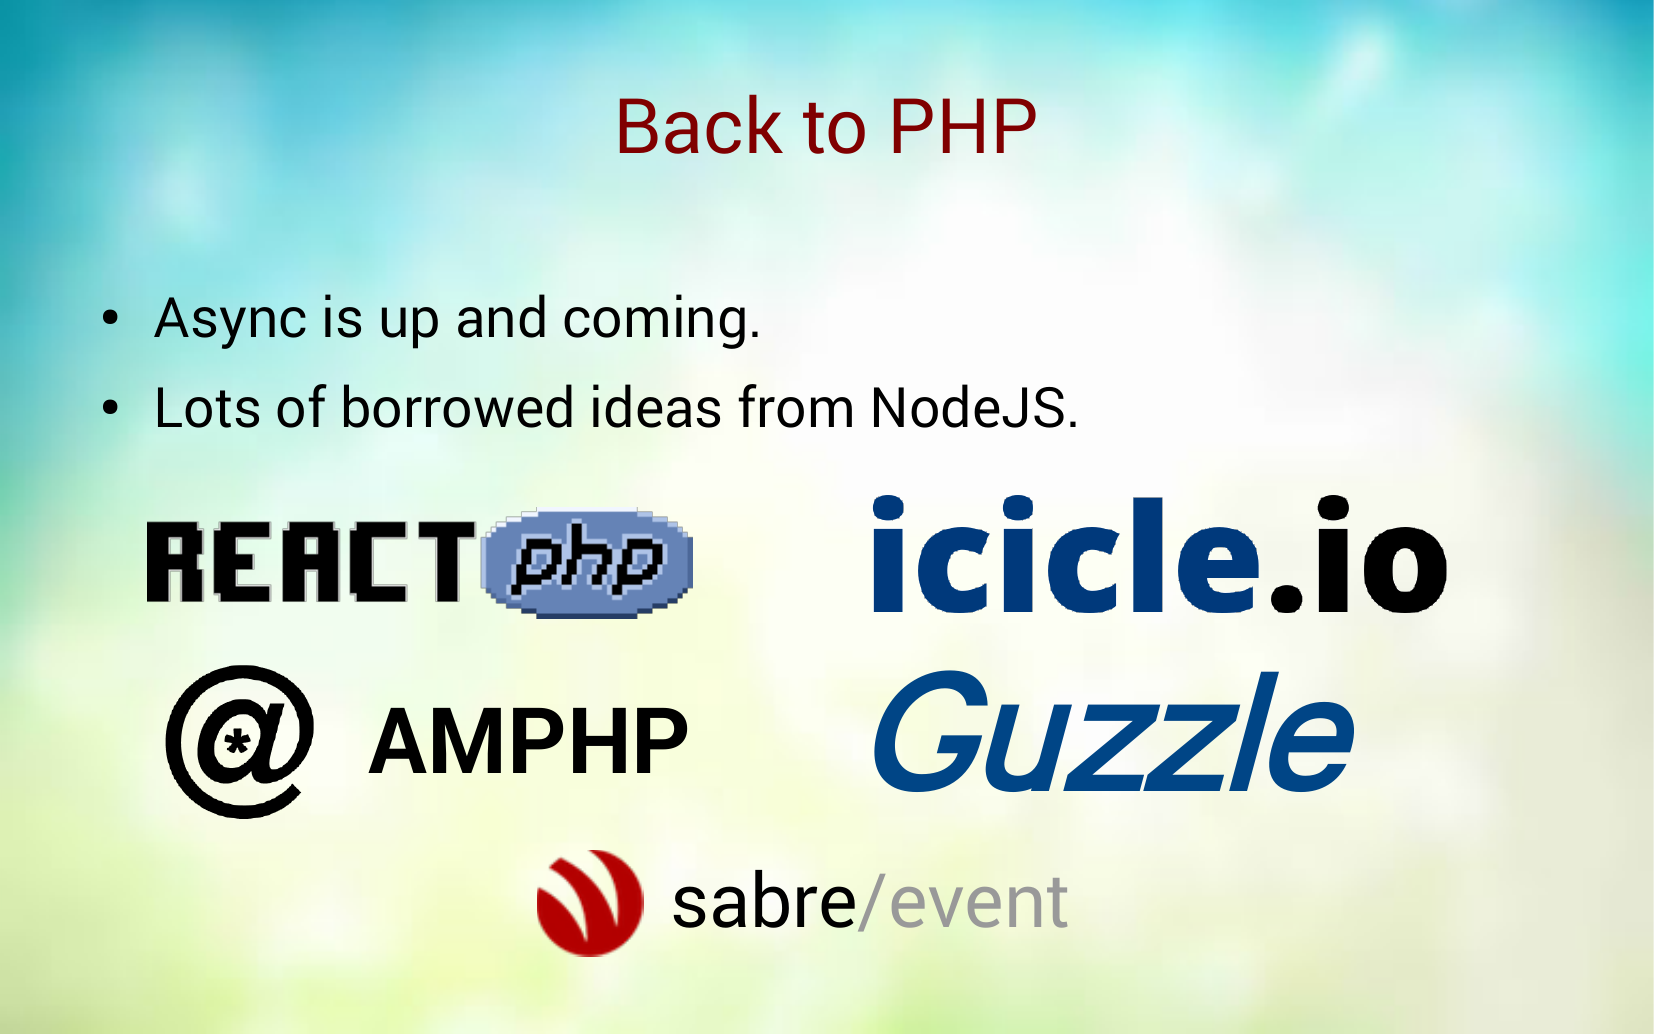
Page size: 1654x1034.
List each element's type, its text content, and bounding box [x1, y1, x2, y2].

text_box AMPHP [353, 681, 768, 805]
text_box sabre/event [655, 850, 1117, 1034]
picture [853, 472, 1465, 638]
text_box Guzzle [838, 592, 1394, 904]
title Back to PHP [82, 41, 1571, 214]
picture [133, 637, 345, 849]
picture [0, 0, 1654, 1034]
picture [147, 507, 693, 619]
list Async is up and coming. Lots of borrowed ideas from NodeJS. [82, 286, 1571, 886]
